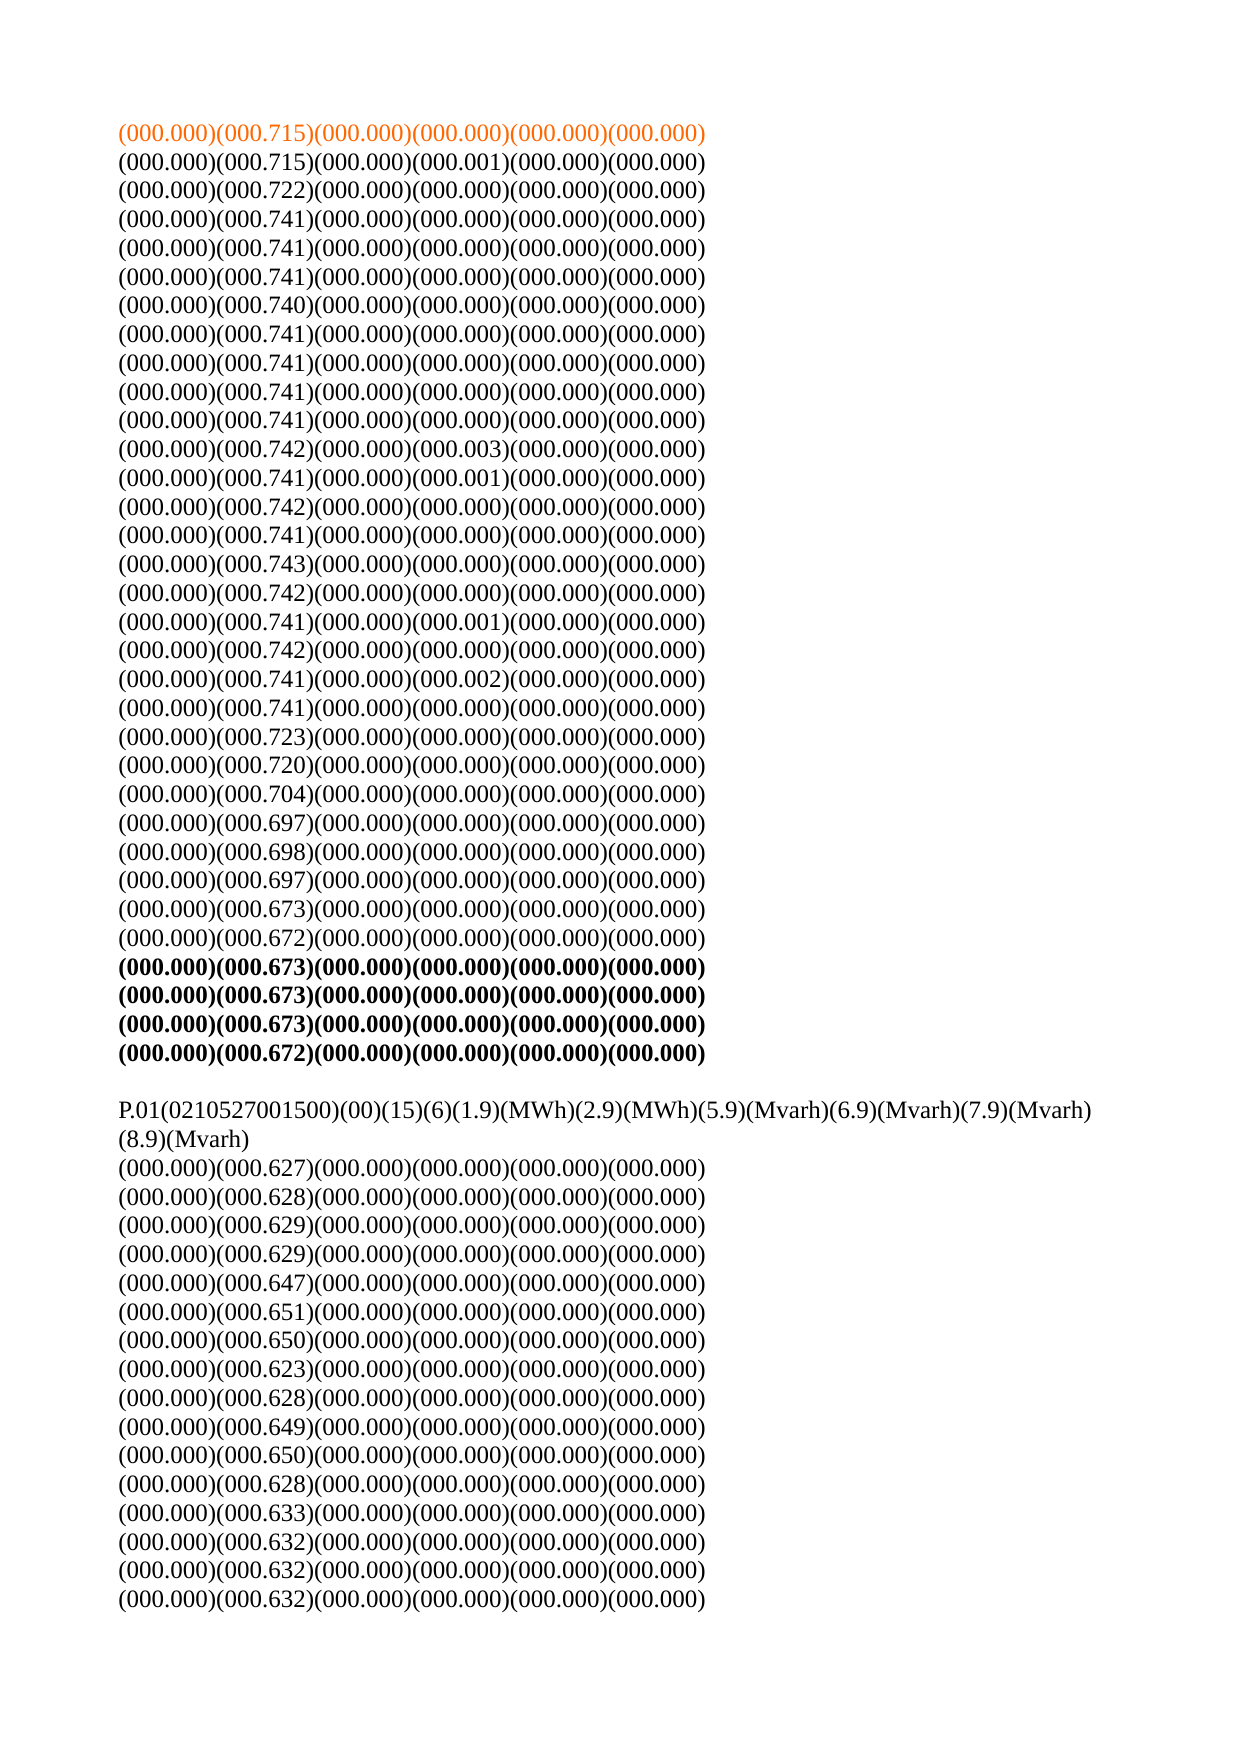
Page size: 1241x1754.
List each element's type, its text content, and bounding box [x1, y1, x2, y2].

text (000.000)(000.672)(000.000)(000.000)(000.000)(000.000) [118, 1038, 1122, 1067]
text (000.000)(000.741)(000.000)(000.000)(000.000)(000.000) [118, 319, 1122, 348]
text (000.000)(000.741)(000.000)(000.000)(000.000)(000.000) [118, 262, 1122, 291]
text P.01(0210527001500)(00)(15)(6)(1.9)(MWh)(2.9)(MWh)(5.9)(Mvarh)(6.9)(Mvarh)(7.9)(Mvarh)(8.9)(Mvarh) [118, 1096, 1122, 1153]
text (000.000)(000.742)(000.000)(000.000)(000.000)(000.000) [118, 636, 1122, 664]
text (000.000)(000.672)(000.000)(000.000)(000.000)(000.000) [118, 923, 1122, 952]
text (000.000)(000.673)(000.000)(000.000)(000.000)(000.000) [118, 981, 1122, 1009]
text (000.000)(000.628)(000.000)(000.000)(000.000)(000.000) [118, 1182, 1122, 1211]
text (000.000)(000.650)(000.000)(000.000)(000.000)(000.000) [118, 1441, 1122, 1469]
text (000.000)(000.673)(000.000)(000.000)(000.000)(000.000) [118, 1009, 1122, 1038]
text (000.000)(000.742)(000.000)(000.003)(000.000)(000.000) [118, 434, 1122, 463]
text (000.000)(000.722)(000.000)(000.000)(000.000)(000.000) [118, 176, 1122, 204]
text (000.000)(000.632)(000.000)(000.000)(000.000)(000.000) [118, 1527, 1122, 1556]
text (000.000)(000.673)(000.000)(000.000)(000.000)(000.000) [118, 894, 1122, 923]
text (000.000)(000.741)(000.000)(000.000)(000.000)(000.000) [118, 348, 1122, 377]
text (000.000)(000.698)(000.000)(000.000)(000.000)(000.000) [118, 837, 1122, 866]
text (000.000)(000.628)(000.000)(000.000)(000.000)(000.000) [118, 1383, 1122, 1412]
text (000.000)(000.743)(000.000)(000.000)(000.000)(000.000) [118, 549, 1122, 578]
text (000.000)(000.632)(000.000)(000.000)(000.000)(000.000) [118, 1556, 1122, 1584]
text (000.000)(000.715)(000.000)(000.001)(000.000)(000.000) [118, 147, 1122, 176]
text (000.000)(000.623)(000.000)(000.000)(000.000)(000.000) [118, 1354, 1122, 1383]
text (000.000)(000.741)(000.000)(000.000)(000.000)(000.000) [118, 233, 1122, 262]
text (000.000)(000.720)(000.000)(000.000)(000.000)(000.000) [118, 751, 1122, 779]
text (000.000)(000.704)(000.000)(000.000)(000.000)(000.000) [118, 779, 1122, 808]
text (000.000)(000.742)(000.000)(000.000)(000.000)(000.000) [118, 492, 1122, 521]
text (000.000)(000.742)(000.000)(000.000)(000.000)(000.000) [118, 578, 1122, 607]
text (000.000)(000.741)(000.000)(000.000)(000.000)(000.000) [118, 377, 1122, 406]
text (000.000)(000.740)(000.000)(000.000)(000.000)(000.000) [118, 291, 1122, 319]
text (000.000)(000.629)(000.000)(000.000)(000.000)(000.000) [118, 1211, 1122, 1239]
text (000.000)(000.629)(000.000)(000.000)(000.000)(000.000) [118, 1239, 1122, 1268]
text (000.000)(000.697)(000.000)(000.000)(000.000)(000.000) [118, 866, 1122, 894]
text (000.000)(000.741)(000.000)(000.001)(000.000)(000.000) [118, 607, 1122, 636]
text (000.000)(000.741)(000.000)(000.000)(000.000)(000.000) [118, 693, 1122, 722]
text (000.000)(000.627)(000.000)(000.000)(000.000)(000.000) [118, 1153, 1122, 1182]
text (000.000)(000.741)(000.000)(000.000)(000.000)(000.000) [118, 406, 1122, 434]
text (000.000)(000.741)(000.000)(000.000)(000.000)(000.000) [118, 521, 1122, 549]
text (000.000)(000.715)(000.000)(000.000)(000.000)(000.000) [118, 118, 1122, 147]
text (000.000)(000.632)(000.000)(000.000)(000.000)(000.000) [118, 1584, 1122, 1613]
text (000.000)(000.723)(000.000)(000.000)(000.000)(000.000) [118, 722, 1122, 751]
text (000.000)(000.628)(000.000)(000.000)(000.000)(000.000) [118, 1469, 1122, 1498]
text (000.000)(000.673)(000.000)(000.000)(000.000)(000.000) [118, 952, 1122, 981]
text (000.000)(000.649)(000.000)(000.000)(000.000)(000.000) [118, 1412, 1122, 1441]
text (000.000)(000.650)(000.000)(000.000)(000.000)(000.000) [118, 1326, 1122, 1354]
text (000.000)(000.651)(000.000)(000.000)(000.000)(000.000) [118, 1297, 1122, 1326]
text (000.000)(000.741)(000.000)(000.000)(000.000)(000.000) [118, 204, 1122, 233]
text (000.000)(000.741)(000.000)(000.002)(000.000)(000.000) [118, 664, 1122, 693]
text (000.000)(000.647)(000.000)(000.000)(000.000)(000.000) [118, 1268, 1122, 1297]
text (000.000)(000.633)(000.000)(000.000)(000.000)(000.000) [118, 1498, 1122, 1527]
text (000.000)(000.697)(000.000)(000.000)(000.000)(000.000) [118, 808, 1122, 837]
text (000.000)(000.741)(000.000)(000.001)(000.000)(000.000) [118, 463, 1122, 492]
